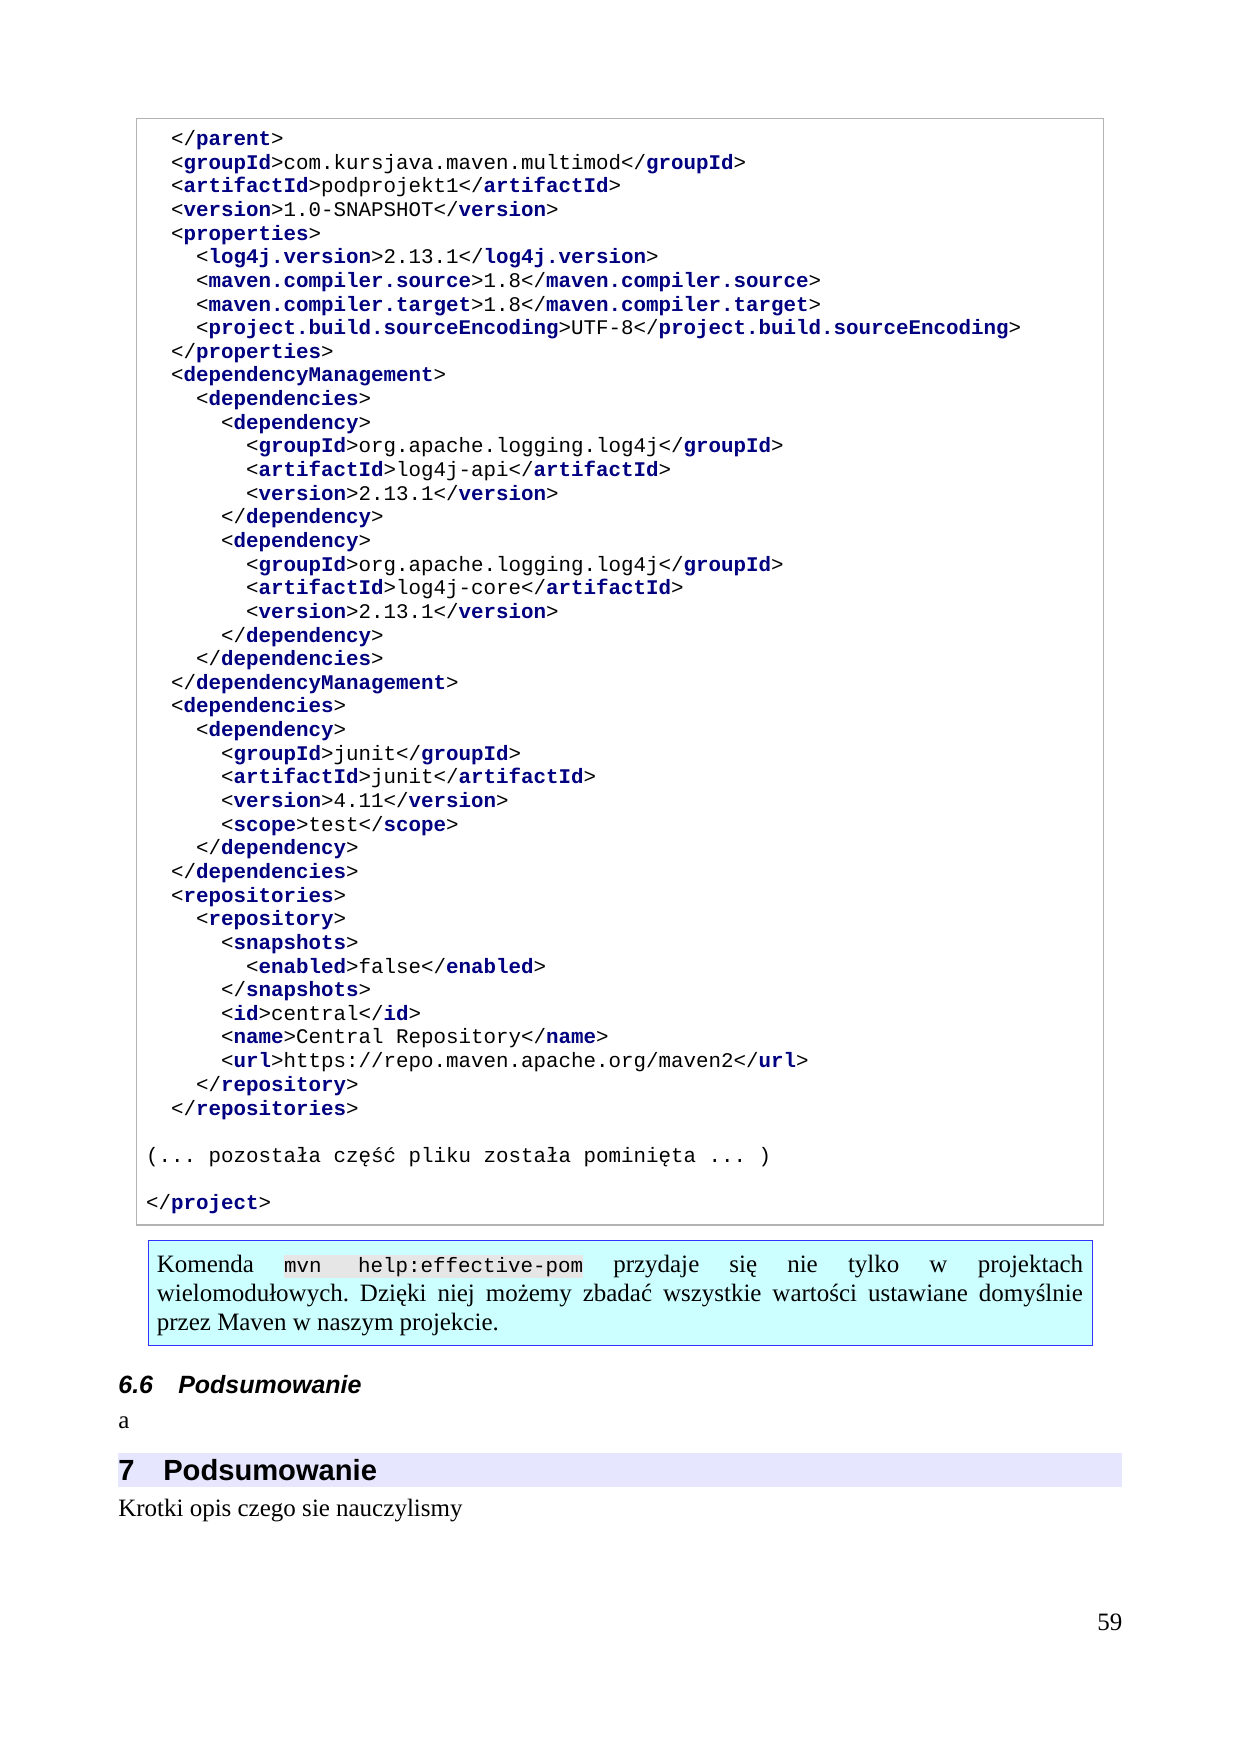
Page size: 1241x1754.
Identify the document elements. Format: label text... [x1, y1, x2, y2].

text <id>central</id> [137, 993, 1103, 1017]
text <repository> [137, 898, 1103, 922]
text <repositories> [137, 875, 1103, 898]
text <groupId>org.apache.logging.log4j</groupId> [137, 426, 1103, 449]
text <maven.compiler.target>1.8</maven.compiler.target> [137, 284, 1103, 307]
text </repository> [137, 1064, 1103, 1088]
text <artifactId>junit</artifactId> [137, 757, 1103, 780]
text </snapshots> [137, 969, 1103, 993]
text <log4j.version>2.13.1</log4j.version> [137, 236, 1103, 260]
text </properties> [137, 331, 1103, 354]
text (... pozostała część pliku została pominięta ... ) [137, 1135, 1103, 1158]
text <version>2.13.1</version> [137, 473, 1103, 496]
text <groupId>junit</groupId> [137, 733, 1103, 757]
text </dependency> [137, 615, 1103, 638]
text </dependencyManagement> [137, 662, 1103, 686]
text </dependencies> [137, 638, 1103, 662]
subtitle Podsumowanie [118, 1453, 1122, 1487]
text <dependencies> [137, 378, 1103, 402]
text <artifactId>log4j-api</artifactId> [137, 449, 1103, 473]
text <version>2.13.1</version> [137, 591, 1103, 615]
text <version>4.11</version> [137, 780, 1103, 804]
text <scope>test</scope> [137, 804, 1103, 827]
text <dependency> [137, 709, 1103, 733]
text </parent> [137, 119, 1103, 142]
text <groupId>com.kursjava.maven.multimod</groupId> [137, 142, 1103, 165]
text <enabled>false</enabled> [137, 946, 1103, 969]
text <properties> [137, 213, 1103, 236]
text <name>Central Repository</name> [137, 1017, 1103, 1040]
text Komenda mvn help:effective-pom przydaje się nie tylko w projektach wielomodułowych. Dzięki niej możemy zbadać wszystkie wartości ustawiane domyślnie przez Maven w naszym projekcie. [149, 1241, 1092, 1345]
text <dependencies> [137, 686, 1103, 709]
text Krotki opis czego sie nauczylismy [118, 1493, 1122, 1522]
text </dependencies> [137, 851, 1103, 875]
text a [118, 1405, 1122, 1434]
text </dependency> [137, 827, 1103, 851]
text <project.build.sourceEncoding>UTF-8</project.build.sourceEncoding> [137, 307, 1103, 331]
text <url>https://repo.maven.apache.org/maven2</url> [137, 1040, 1103, 1064]
text <dependencyManagement> [137, 354, 1103, 378]
text <artifactId>podprojekt1</artifactId> [137, 165, 1103, 189]
text <groupId>org.apache.logging.log4j</groupId> [137, 544, 1103, 567]
text <maven.compiler.source>1.8</maven.compiler.source> [137, 260, 1103, 284]
text <snapshots> [137, 922, 1103, 946]
text </repositories> [137, 1088, 1103, 1121]
text </dependency> [137, 496, 1103, 520]
text <dependency> [137, 520, 1103, 544]
subtitle Podsumowanie [118, 1370, 1122, 1398]
text <artifactId>log4j-core</artifactId> [137, 567, 1103, 591]
text </project> [137, 1158, 1103, 1224]
text <dependency> [137, 402, 1103, 426]
text <version>1.0-SNAPSHOT</version> [137, 189, 1103, 213]
